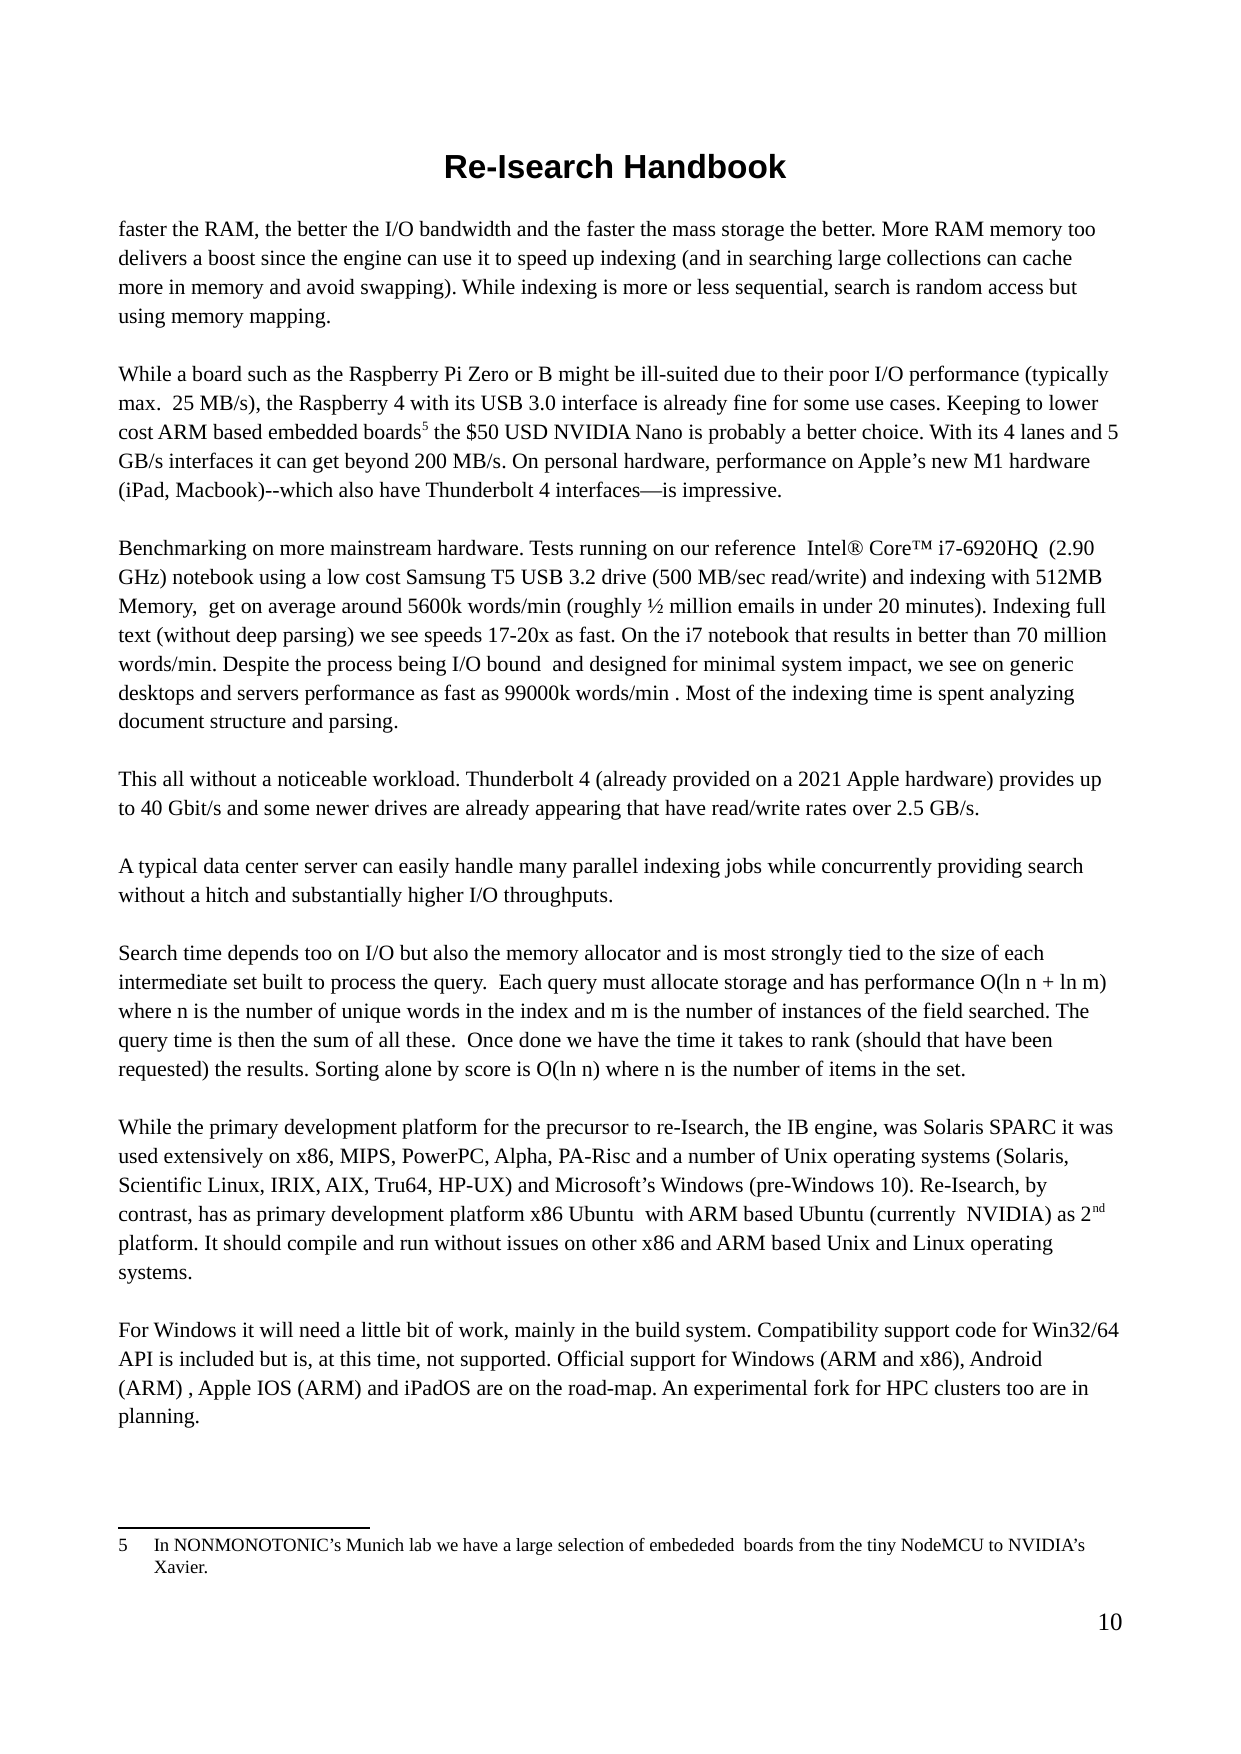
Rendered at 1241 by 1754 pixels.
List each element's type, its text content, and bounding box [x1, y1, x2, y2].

text In NONMONOTONIC’s Munich lab we have a large selection of embededed boards from the tiny NodeMCU to NVIDIA’s Xavier. [118, 1534, 1122, 1577]
text Search time depends too on I/O but also the memory allocator and is most strongly tied to the size of each intermediate set built to process the query. Each query must allocate storage and has performance O(ln n + ln m) where n is the number of unique words in the index and m is the number of instances of the field searched. The query time is then the sum of all these. Once done we have the time it takes to rank (should that have been requested) the results. Sorting alone by score is O(ln n) where n is the number of items in the set. [118, 940, 1122, 1081]
text A typical data center server can easily handle many parallel indexing jobs while concurrently providing search without a hitch and substantially higher I/O throughputs. [118, 853, 1122, 907]
text While the primary development platform for the precursor to re-Isearch, the IB engine, was Solaris SPARC it was used extensively on x86, MIPS, PowerPC, Alpha, PA-Risc and a number of Unix operating systems (Solaris, Scientific Linux, IRIX, AIX, Tru64, HP-UX) and Microsoft’s Windows (pre-Windows 10). Re-Isearch, by contrast, has as primary development platform x86 Ubuntu with ARM based Ubuntu (currently NVIDIA) as 2nd platform. It should compile and run without issues on other x86 and ARM based Unix and Linux operating systems. [118, 1114, 1122, 1284]
text faster the RAM, the better the I/O bandwidth and the faster the mass storage the better. More RAM memory too delivers a boost since the engine can use it to speed up indexing (and in searching large collections can cache more in memory and avoid swapping). While indexing is more or less sequential, search is random access but using memory mapping. [118, 216, 1122, 328]
text While a board such as the Raspberry Pi Zero or B might be ill-suited due to their poor I/O performance (typically max. 25 MB/s), the Raspberry 4 with its USB 3.0 interface is already fine for some use cases. Keeping to lower cost ARM based embedded boards the $50 USD NVIDIA Nano is probably a better choice. With its 4 lanes and 5 GB/s interfaces it can get beyond 200 MB/s. On personal hardware, performance on Apple’s new M1 hardware (iPad, Macbook)--which also have Thunderbolt 4 interfaces—is impressive. [118, 361, 1122, 502]
text Benchmarking on more mainstream hardware. Tests running on our reference Intel® Core™ i7-6920HQ (2.90 GHz) notebook using a low cost Samsung T5 USB 3.2 drive (500 MB/sec read/write) and indexing with 512MB Memory, get on average around 5600k words/min (roughly ½ million emails in under 20 minutes). Indexing full text (without deep parsing) we see speeds 17-20x as fast. On the i7 notebook that results in better than 70 million words/min. Despite the process being I/O bound and designed for minimal system impact, we see on generic desktops and servers performance as fast as 99000k words/min . Most of the indexing time is spent analyzing document structure and parsing. [118, 535, 1122, 734]
text This all without a noticeable workload. Thunderbolt 4 (already provided on a 2021 Apple hardware) provides up to 40 Gbit/s and some newer drives are already appearing that have read/write rates over 2.5 GB/s. [118, 766, 1122, 821]
text For Windows it will need a little bit of work, mainly in the build system. Compatibility support code for Win32/64 API is included but is, at this time, not supported. Official support for Windows (ARM and x86), Android (ARM) , Apple IOS (ARM) and iPadOS are on the road-map. An experimental fork for HPC clusters too are in planning. [118, 1317, 1122, 1429]
